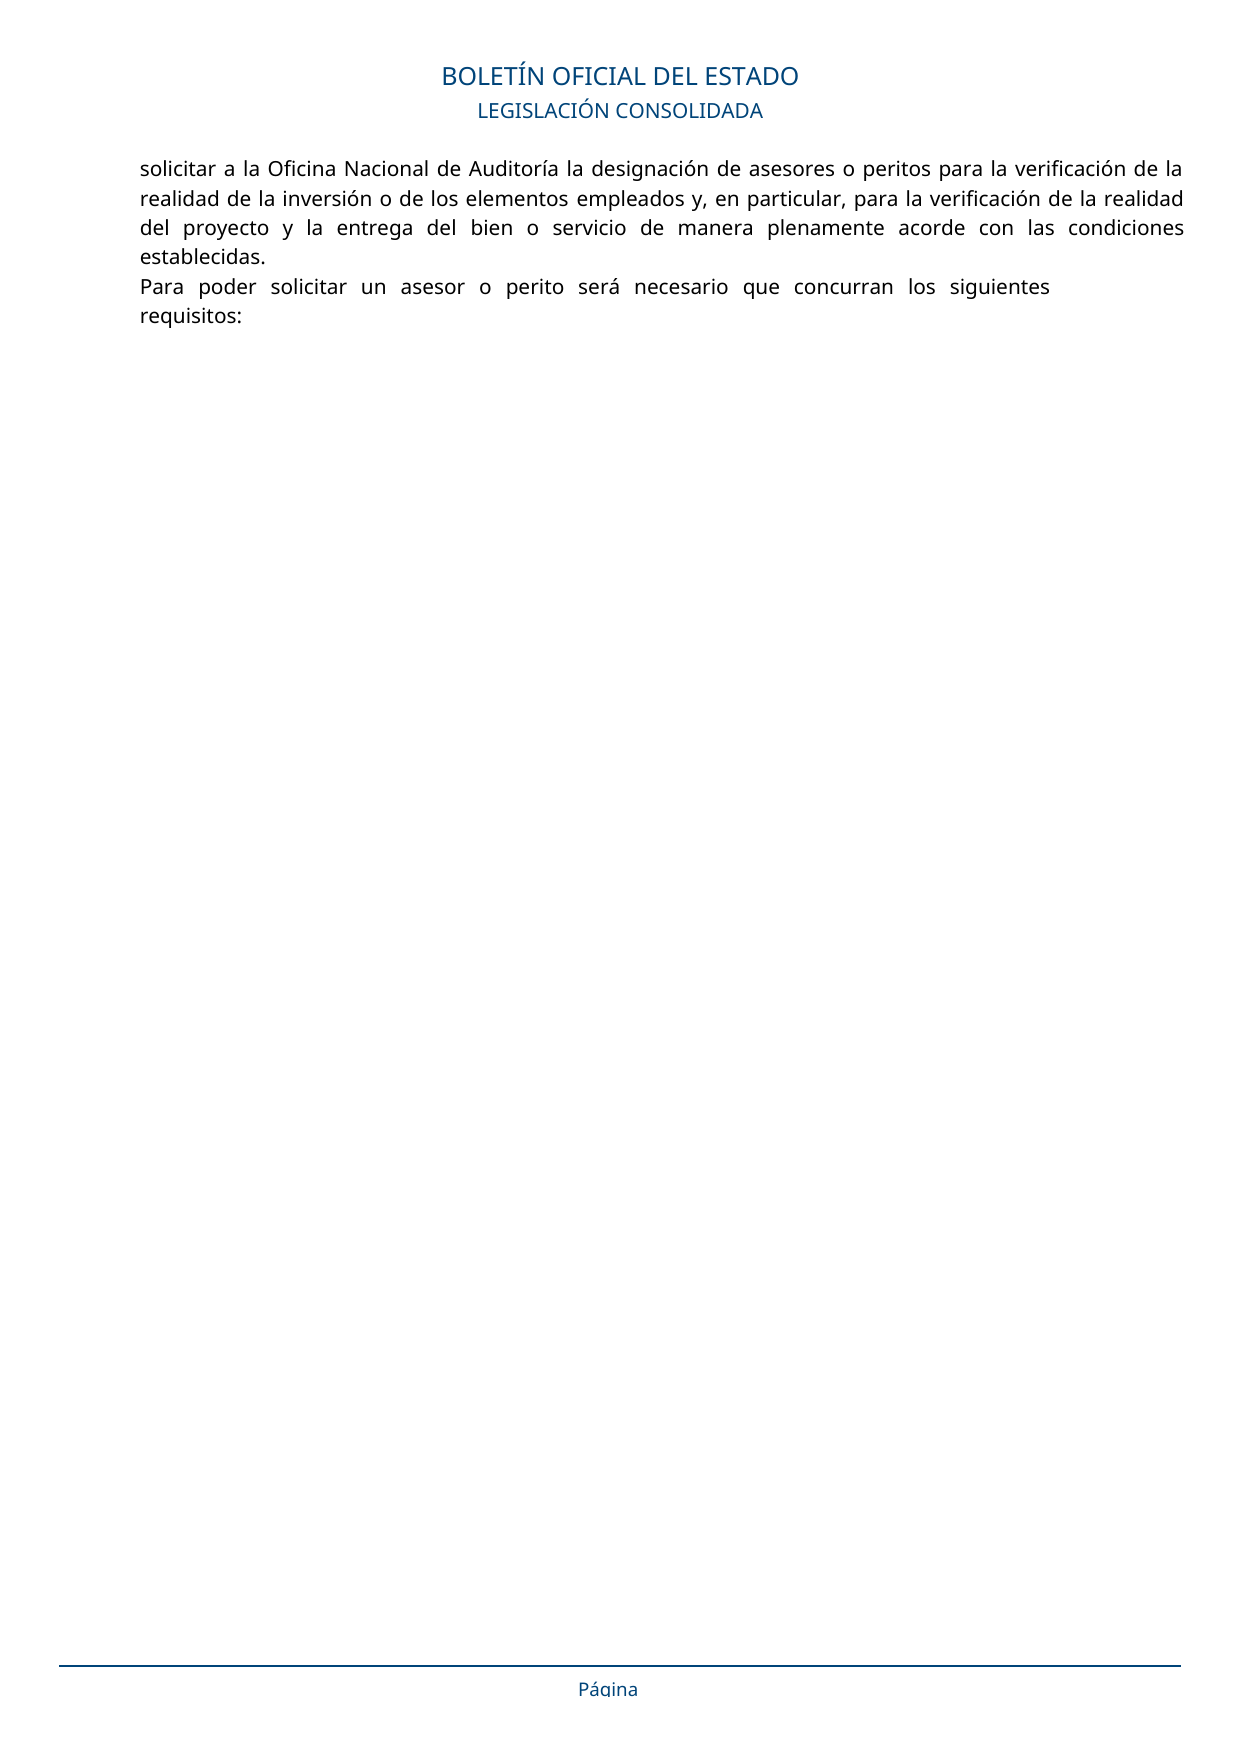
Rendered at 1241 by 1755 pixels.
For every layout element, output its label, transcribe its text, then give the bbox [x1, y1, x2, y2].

list solicitar a la Oficina Nacional de Auditoría la designación de asesores o peritos para la verificación de la realidad de la inversión o de los elementos empleados y, en particular, para la verificación de la realidad del proyecto y la entrega del bien o servicio de manera plenamente acorde con las condiciones establecidas. [139, 154, 1184, 271]
text Para poder solicitar un asesor o perito será necesario que concurran los siguientes requisitos: [139, 272, 1052, 330]
